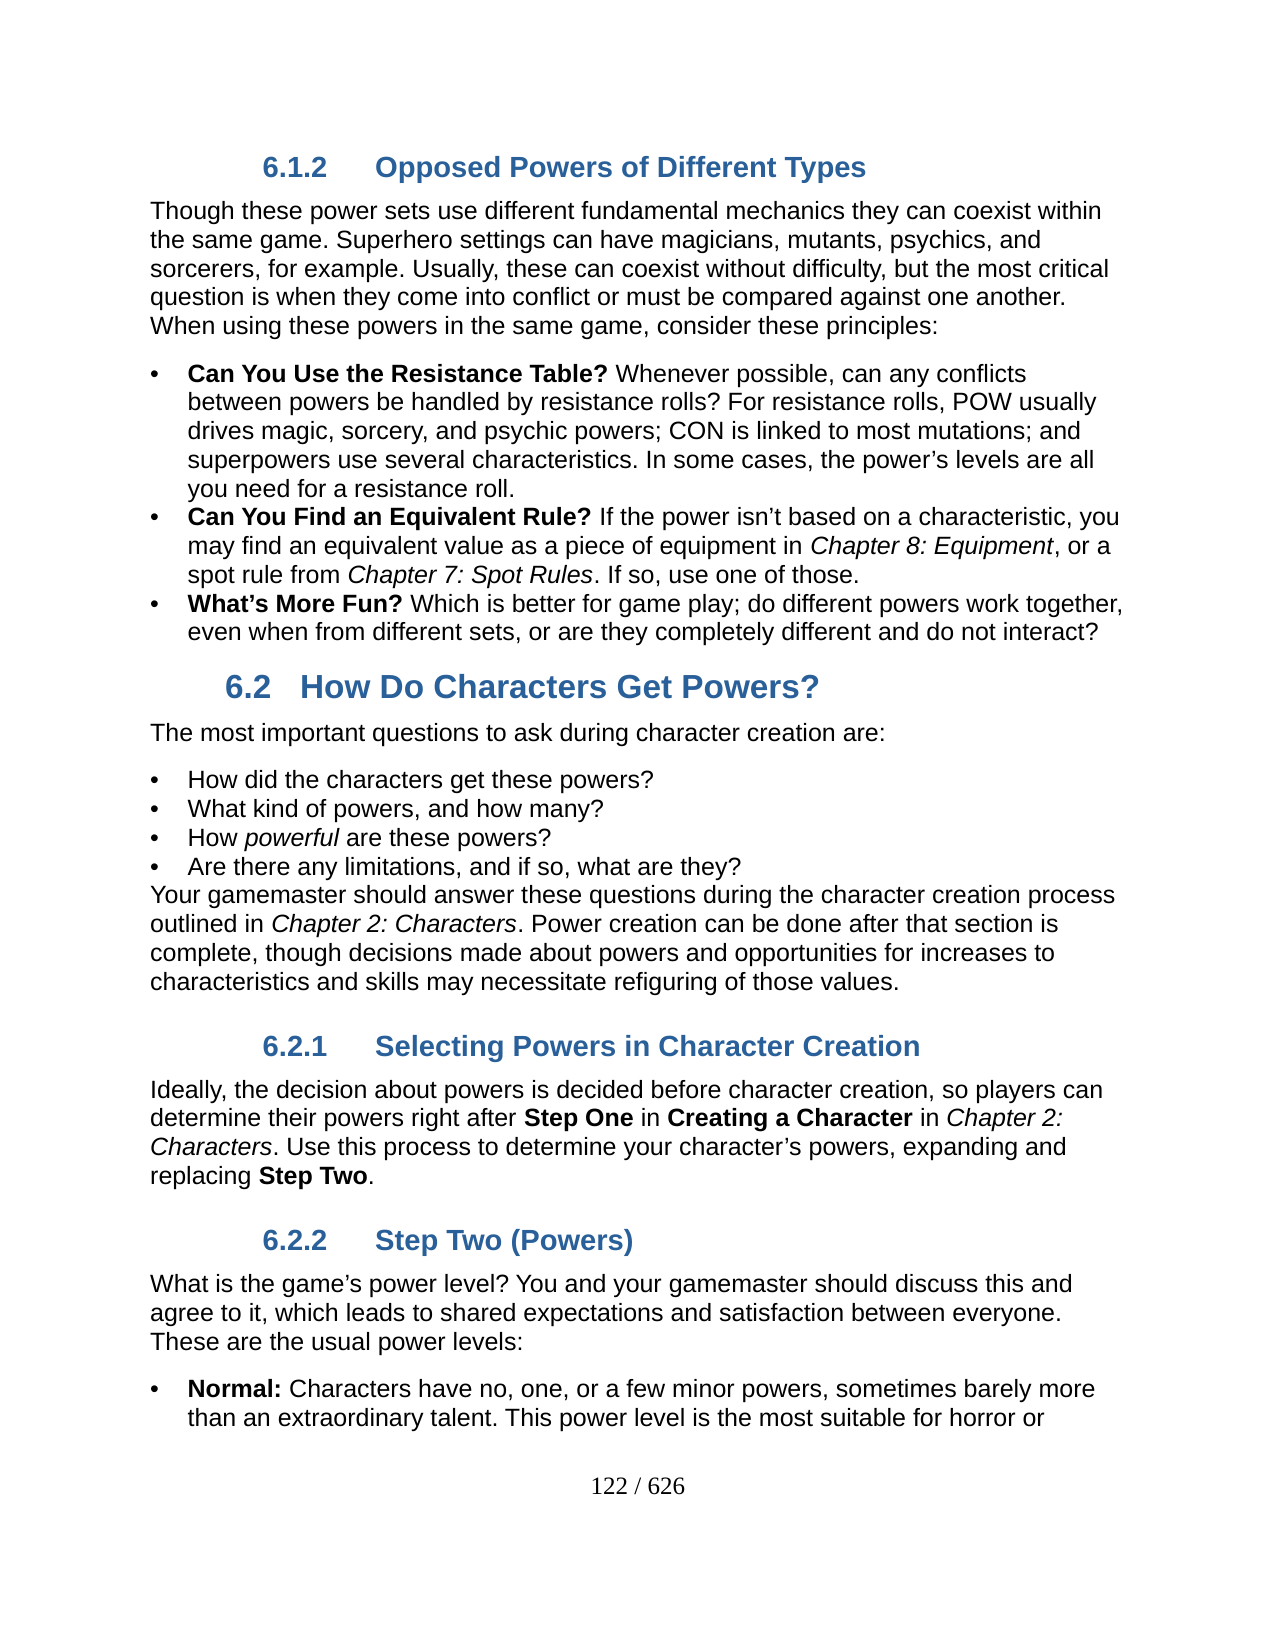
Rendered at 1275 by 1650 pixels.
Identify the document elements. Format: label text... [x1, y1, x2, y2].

text Your gamemaster should answer these questions during the character creation process outlined in Chapter 2: Characters. Power creation can be done after that section is complete, though decisions made about powers and opportunities for increases to characteristics and skills may necessitate refiguring of those values. [150, 880, 1125, 995]
text Ideally, the decision about powers is decided before character creation, so players can determine their powers right after Step One in Creating a Character in Chapter 2: Characters. Use this process to determine your character’s powers, expanding and replacing Step Two. [150, 1075, 1125, 1190]
subtitle Selecting Powers in Character Creation [262, 1029, 1125, 1062]
subtitle Step Two (Powers) [262, 1223, 1125, 1257]
text Though these power sets use different fundamental mechanics they can coexist within the same game. Superhero settings can have magicians, mutants, psychics, and sorcerers, for example. Usually, these can coexist without difficulty, but the most critical question is when they come into conflict or must be compared against one another. When using these powers in the same game, consider these principles: [150, 196, 1125, 340]
text • Can You Find an Equivalent Rule? If the power isn’t based on a characteristic, you may find an equivalent value as a piece of equipment in Chapter 8: Equipment, or a spot rule from Chapter 7: Spot Rules. If so, use one of those. [150, 502, 1125, 588]
text What is the game’s power level? You and your gamemaster should discuss this and agree to it, which leads to shared expectations and satisfaction between everyone. These are the usual power levels: [150, 1269, 1125, 1355]
subtitle How Do Characters Get Powers? [225, 667, 1125, 705]
text • What kind of powers, and how many? [150, 794, 1125, 823]
text • How powerful are these powers? [150, 823, 1125, 852]
text • Normal: Characters have no, one, or a few minor powers, sometimes barely more than an extraordinary talent. This power level is the most suitable for horror or [150, 1374, 1125, 1432]
text The most important questions to ask during character creation are: [150, 718, 1125, 747]
text • Are there any limitations, and if so, what are they? [150, 852, 1125, 880]
text • Can You Use the Resistance Table? Whenever possible, can any conflicts between powers be handled by resistance rolls? For resistance rolls, POW usually drives magic, sorcery, and psychic powers; CON is linked to most mutations; and superpowers use several characteristics. In some cases, the power’s levels are all you need for a resistance roll. [150, 358, 1125, 502]
subtitle Opposed Powers of Different Types [262, 150, 1125, 183]
text • What’s More Fun? Which is better for game play; do different powers work together, even when from different sets, or are they completely different and do not interact? [150, 588, 1125, 646]
text • How did the characters get these powers? [150, 765, 1125, 794]
